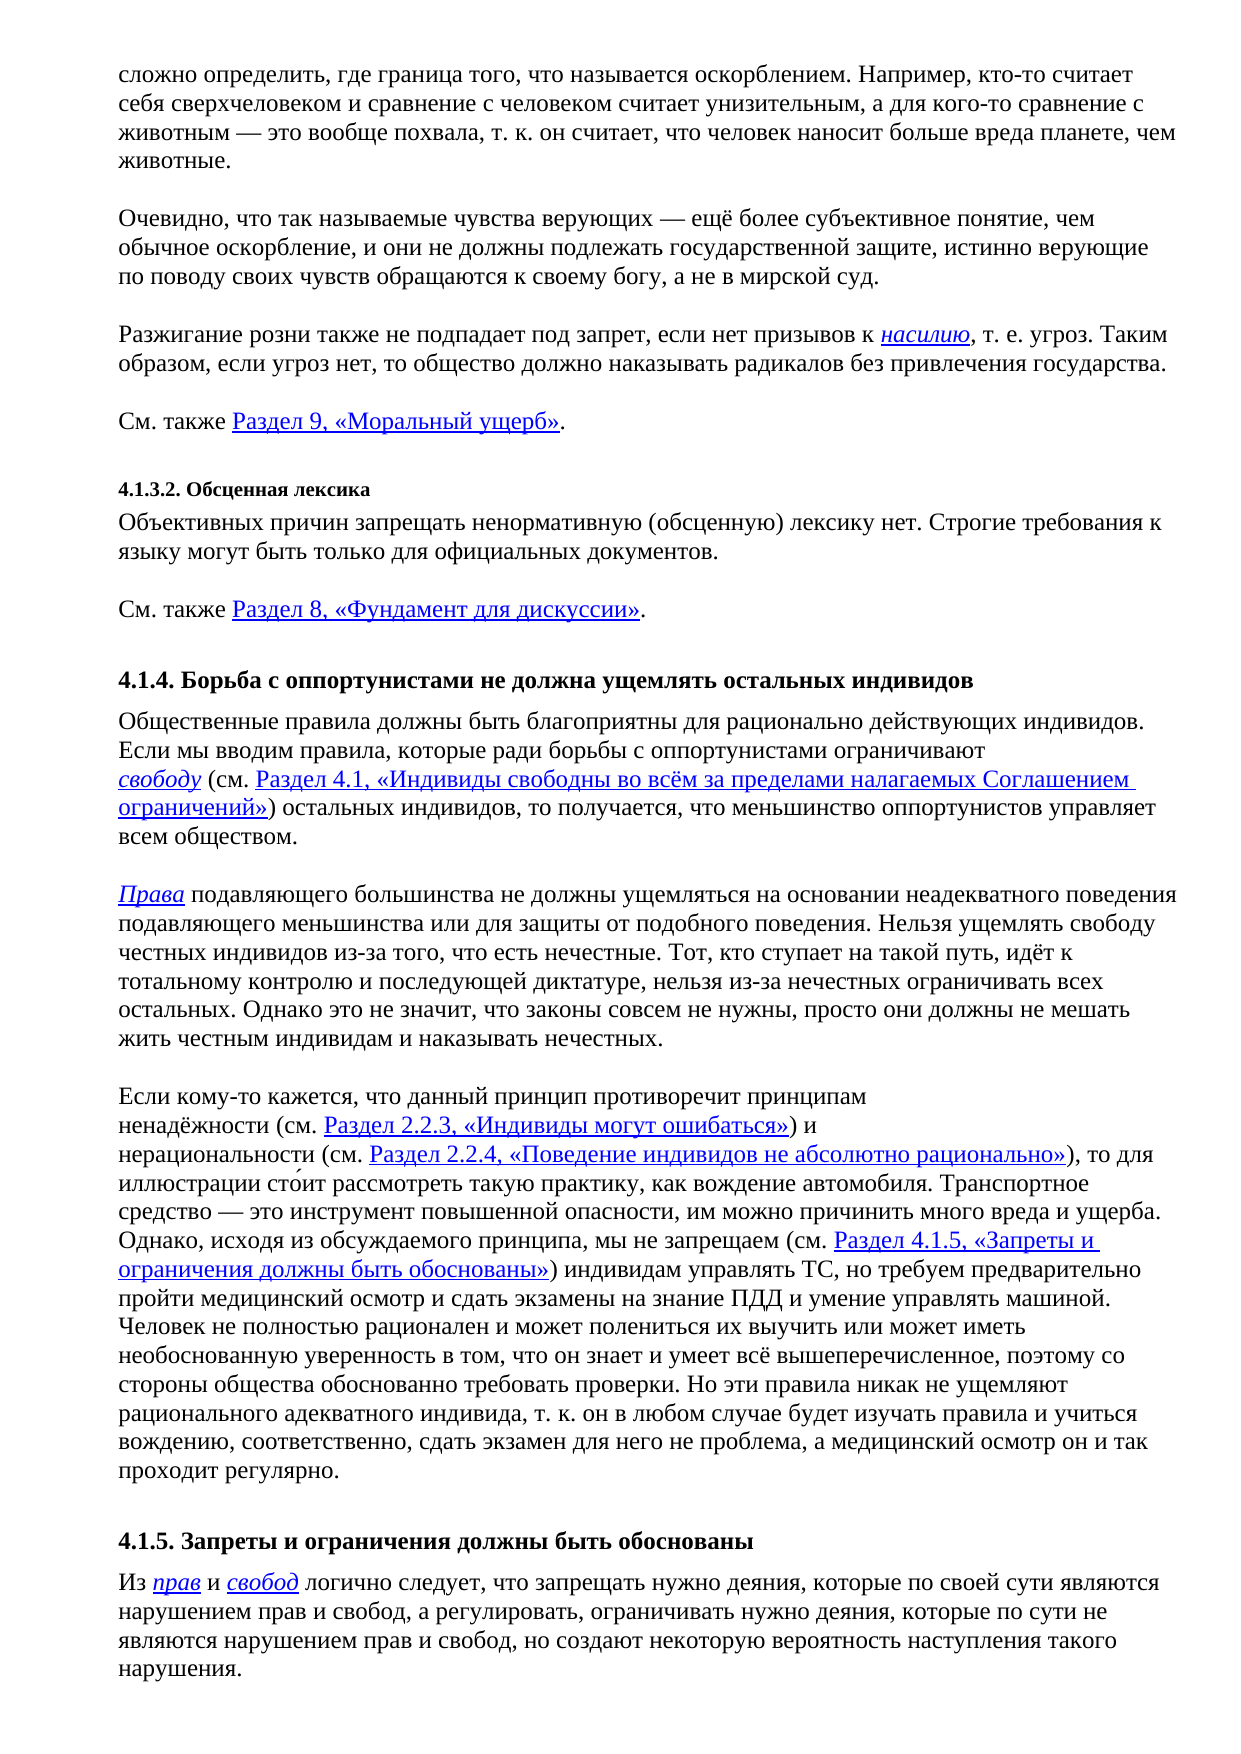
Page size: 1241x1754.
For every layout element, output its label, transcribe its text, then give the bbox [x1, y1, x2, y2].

subtitle 4.1.4. Борьба с оппортунистами не должна ущемлять остальных индивидов [118, 665, 1181, 694]
subtitle 4.1.3.2. Обсценная лексика [118, 477, 1181, 501]
text Из прав и свобод логично следует, что запрещать нужно деяния, которые по своей сути являются нарушением прав и свобод, а регулировать, ограничивать нужно деяния, которые по сути не являются нарушением прав и свобод, но создают некоторую вероятность наступления такого нарушения. [118, 1567, 1181, 1682]
text См. также Раздел 9, «Моральный ущерб». [118, 406, 1181, 435]
text сложно определить, где граница того, что называется оскорблением. Например, кто-то считает себя сверхчеловеком и сравнение с человеком считает унизительным, а для кого-то сравнение с животным — это вообще похвала, т. к. он считает, что человек наносит больше вреда планете, чем животные. [118, 59, 1181, 174]
text Если кому-то кажется, что данный принцип противоречит принципам ненадёжности (см. Раздел 2.2.3, «Индивиды могут ошибаться») и нерациональности (см. Раздел 2.2.4, «Поведение индивидов не абсолютно рационально»), то для иллюстрации сто́ит рассмотреть такую практику, как вождение автомобиля. Транспортное средство — это инструмент повышенной опасности, им можно причинить много вреда и ущерба. Однако, исходя из обсуждаемого принципа, мы не запрещаем (см. Раздел 4.1.5, «Запреты и ограничения должны быть обоснованы») индивидам управлять ТС, но требуем предварительно пройти медицинский осмотр и сдать экзамены на знание ПДД и умение управлять машиной. Человек не полностью рационален и может полениться их выучить или может иметь необоснованную уверенность в том, что он знает и умеет всё вышеперечисленное, поэтому со стороны общества обоснованно требовать проверки. Но эти правила никак не ущемляют рационального адекватного индивида, т. к. он в любом случае будет изучать правила и учиться вождению, соответственно, сдать экзамен для него не проблема, а медицинский осмотр он и так проходит регулярно. [118, 1081, 1181, 1484]
text Разжигание розни также не подпадает под запрет, если нет призывов к насилию, т. е. угроз. Таким образом, если угроз нет, то общество должно наказывать радикалов без привлечения государства. [118, 319, 1181, 377]
text Права подавляющего большинства не должны ущемляться на основании неадекватного поведения подавляющего меньшинства или для защиты от подобного поведения. Нельзя ущемлять свободу честных индивидов из-за того, что есть нечестные. Тот, кто ступает на такой путь, идёт к тотальному контролю и последующей диктатуре, нельзя из-за нечестных ограничивать всех остальных. Однако это не значит, что законы совсем не нужны, просто они должны не мешать жить честным индивидам и наказывать нечестных. [118, 879, 1181, 1052]
text Очевидно, что так называемые чувства верующих — ещё более субъективное понятие, чем обычное оскорбление, и они не должны подлежать государственной защите, истинно верующие по поводу своих чувств обращаются к своему богу, а не в мирской суд. [118, 203, 1181, 290]
text См. также Раздел 8, «Фундамент для дискуссии». [118, 594, 1181, 623]
text Объективных причин запрещать ненормативную (обсценную) лексику нет. Строгие требования к языку могут быть только для официальных документов. [118, 507, 1181, 565]
subtitle 4.1.5. Запреты и ограничения должны быть обоснованы [118, 1526, 1181, 1555]
text Общественные правила должны быть благоприятны для рационально действующих индивидов. Если мы вводим правила, которые ради борьбы с оппортунистами ограничивают свободу (см. Раздел 4.1, «Индивиды свободны во всём за пределами налагаемых Соглашением ограничений») остальных индивидов, то получается, что меньшинство оппортунистов управляет всем обществом. [118, 706, 1181, 850]
